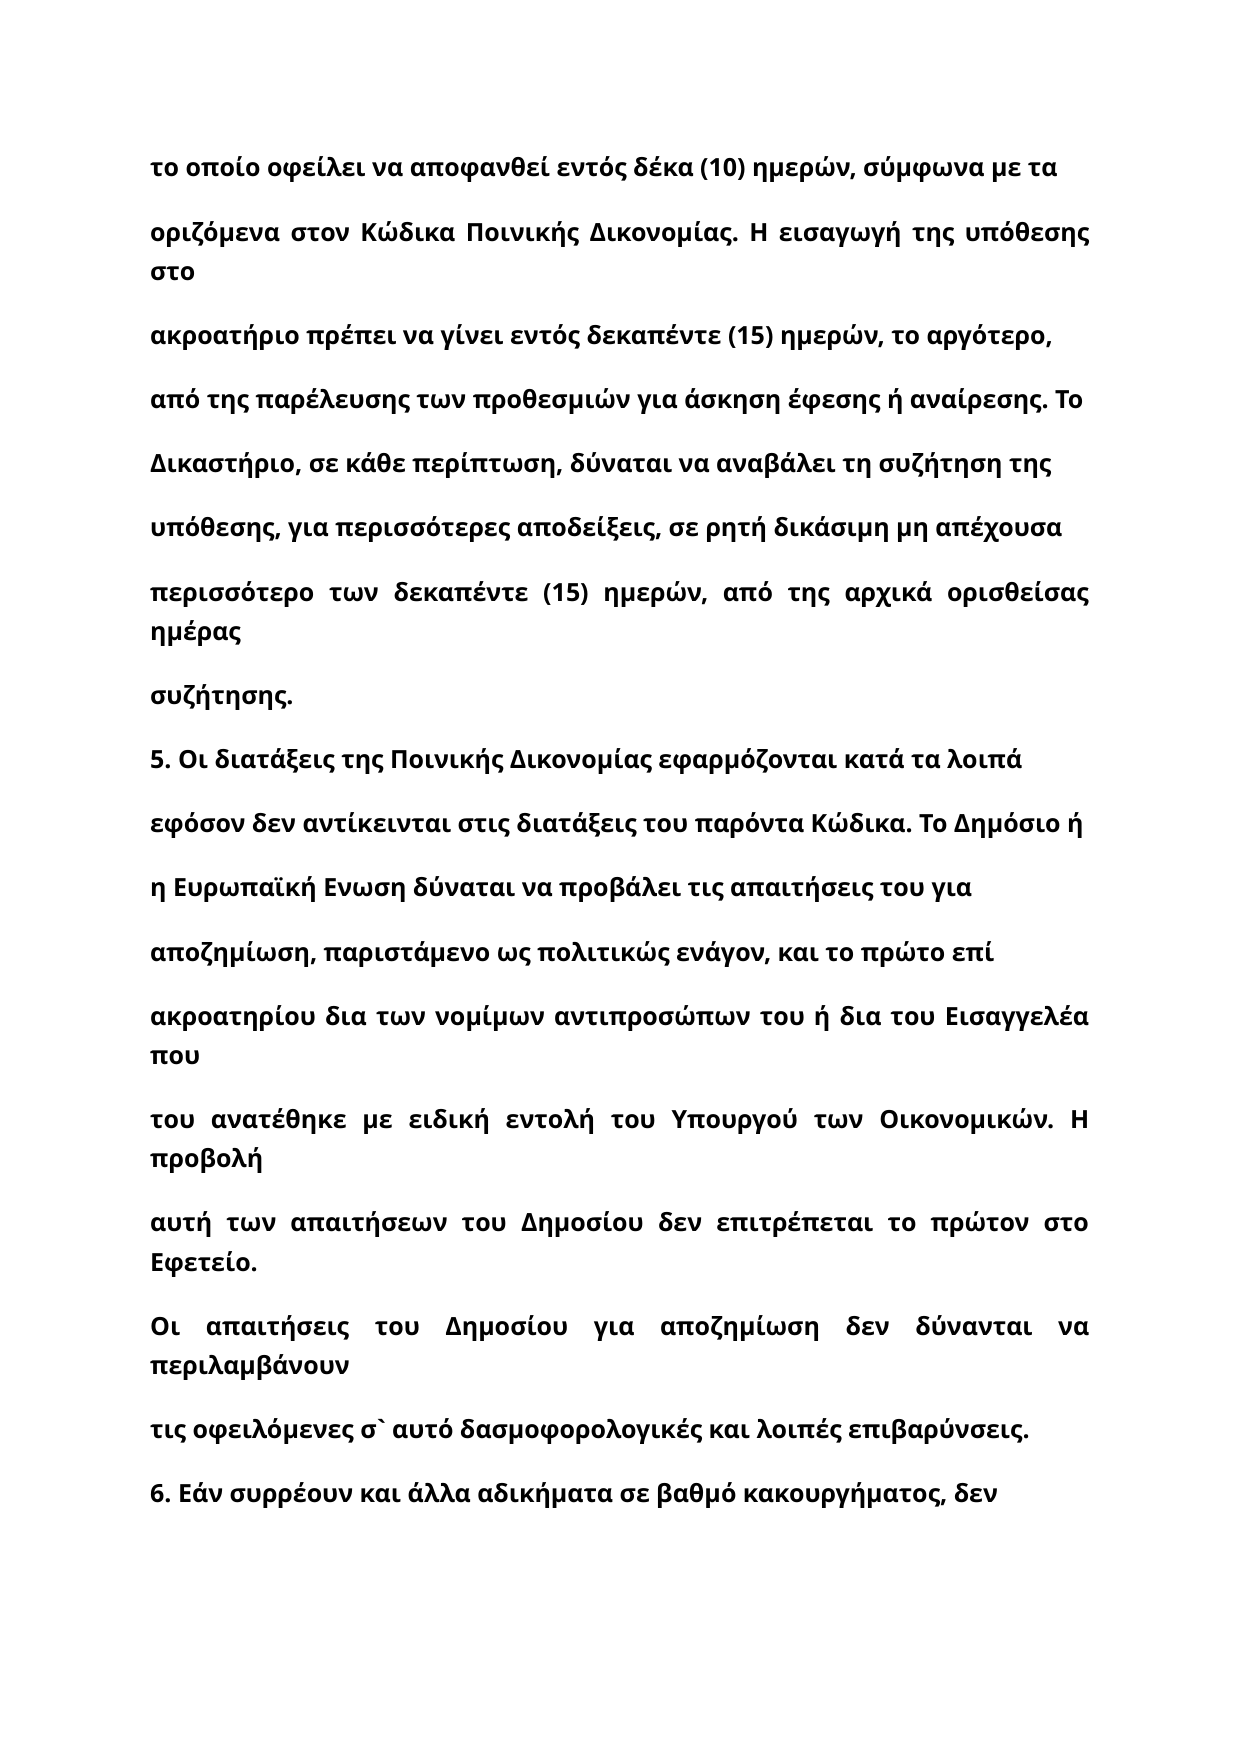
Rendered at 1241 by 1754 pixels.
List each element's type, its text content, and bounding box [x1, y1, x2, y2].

text συζήτησης. [150, 677, 1090, 712]
text αποζημίωση, παριστάμενο ως πολιτικώς ενάγον, και το πρώτο επί [150, 934, 1090, 968]
text τις οφειλόμενες σ` αυτό δασμοφορολογικές και λοιπές επιβαρύνσεις. [150, 1412, 1090, 1446]
text εφόσον δεν αντίκεινται στις διατάξεις του παρόντα Κώδικα. Το Δημόσιο ή [150, 806, 1090, 840]
text 5. Οι διατάξεις της Ποινικής Δικονομίας εφαρμόζονται κατά τα λοιπά [150, 742, 1090, 776]
text Οι απαιτήσεις του Δημοσίου για αποζημίωση δεν δύνανται να περιλαμβάνουν [150, 1308, 1090, 1382]
text οριζόμενα στον Κώδικα Ποινικής Δικονομίας. Η εισαγωγή της υπόθεσης στο [150, 214, 1090, 287]
text του ανατέθηκε με ειδική εντολή του Υπουργού των Οικονομικών. Η προβολή [150, 1102, 1090, 1175]
text από της παρέλευσης των προθεσμιών για άσκηση έφεσης ή αναίρεσης. Το [150, 382, 1090, 416]
text Δικαστήριο, σε κάθε περίπτωση, δύναται να αναβάλει τη συζήτηση της [150, 446, 1090, 480]
text το οποίο οφείλει να αποφανθεί εντός δέκα (10) ημερών, σύμφωνα με τα [150, 150, 1090, 184]
text 6. Εάν συρρέουν και άλλα αδικήματα σε βαθμό κακουργήματος, δεν [150, 1476, 1090, 1510]
text η Ευρωπαϊκή Ενωση δύναται να προβάλει τις απαιτήσεις του για [150, 870, 1090, 904]
text ακροατήριο πρέπει να γίνει εντός δεκαπέντε (15) ημερών, το αργότερο, [150, 317, 1090, 352]
text υπόθεσης, για περισσότερες αποδείξεις, σε ρητή δικάσιμη μη απέχουσα [150, 510, 1090, 544]
text αυτή των απαιτήσεων του Δημοσίου δεν επιτρέπεται το πρώτον στο Εφετείο. [150, 1205, 1090, 1278]
text περισσότερο των δεκαπέντε (15) ημερών, από της αρχικά ορισθείσας ημέρας [150, 574, 1090, 647]
text ακροατηρίου δια των νομίμων αντιπροσώπων του ή δια του Εισαγγελέα που [150, 998, 1090, 1072]
